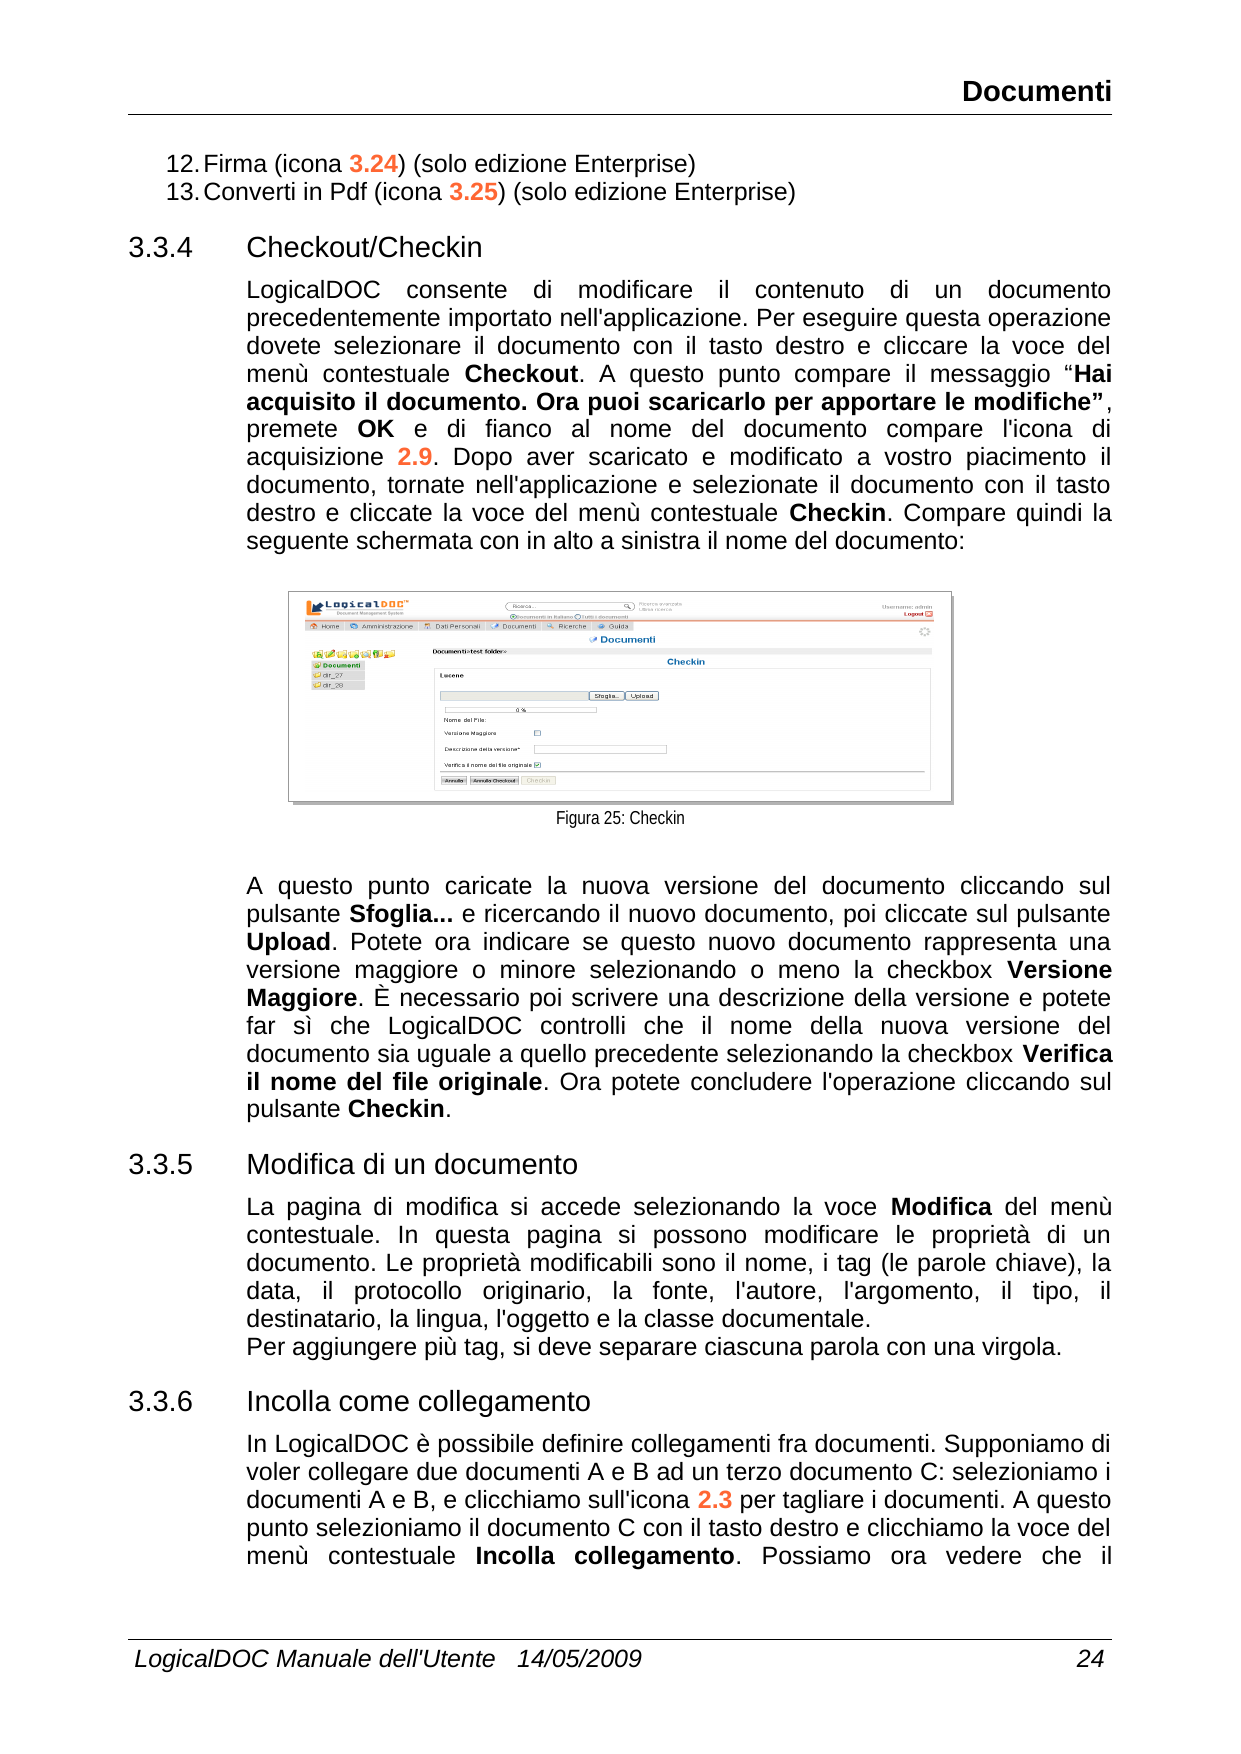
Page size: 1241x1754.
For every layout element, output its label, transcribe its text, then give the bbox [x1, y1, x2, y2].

subtitle Incolla come collegamento [128, 1385, 1112, 1418]
text Figura 25: Checkin [288, 802, 952, 828]
text La pagina di modifica si accede selezionando la voce Modifica del menù contestuale. In questa pagina si possono modificare le proprietà di un documento. Le proprietà modificabili sono il nome, i tag (le parole chiave), la data, il protocollo originario, la fonte, l'autore, l'argomento, il tipo, il destinatario, la lingua, l'oggetto e la classe documentale. [246, 1193, 1112, 1333]
picture [305, 600, 934, 792]
text LogicalDOC consente di modificare il contenuto di un documento precedentemente importato nell'applicazione. Per eseguire questa operazione dovete selezionare il documento con il tasto destro e cliccare la voce del menù contestuale Checkout. A questo punto compare il messaggio “Hai acquisito il documento. Ora puoi scaricarlo per apportare le modifiche”, premete OK e di fianco al nome del documento compare l'icona di acquisizione 2.9. Dopo aver scaricato e modificato a vostro piacimento il documento, tornate nell'applicazione e selezionate il documento con il tasto destro e cliccate la voce del menù contestuale Checkin. Compare quindi la seguente schermata con in alto a sinistra il nome del documento: [246, 276, 1112, 555]
text A questo punto caricate la nuova versione del documento cliccando sul pulsante Sfoglia... e ricercando il nuovo documento, poi cliccate sul pulsante Upload. Potete ora indicare se questo nuovo documento rappresenta una versione maggiore o minore selezionando o meno la checkbox Versione Maggiore. È necessario poi scrivere una descrizione della versione e potete far sì che LogicalDOC controlli che il nome della nuova versione del documento sia uguale a quello precedente selezionando la checkbox Verifica il nome del file originale. Ora potete concludere l'operazione cliccando sul pulsante Checkin. [246, 872, 1112, 1123]
subtitle Modifica di un documento [128, 1148, 1112, 1181]
subtitle Checkout/Checkin [128, 231, 1112, 263]
list Firma (icona 3.24) (solo edizione Enterprise) [166, 150, 1112, 178]
list Converti in Pdf (icona 3.25) (solo edizione Enterprise) [166, 178, 1112, 206]
text In LogicalDOC è possibile definire collegamenti fra documenti. Supponiamo di voler collegare due documenti A e B ad un terzo documento C: selezioniamo i documenti A e B, e clicchiamo sull'icona 2.3 per tagliare i documenti. A questo punto selezioniamo il documento C con il tasto destro e clicchiamo la voce del menù contestuale Incolla collegamento. Possiamo ora vedere che il [246, 1430, 1112, 1570]
text Per aggiungere più tag, si deve separare ciascuna parola con una virgola. [246, 1333, 1112, 1361]
